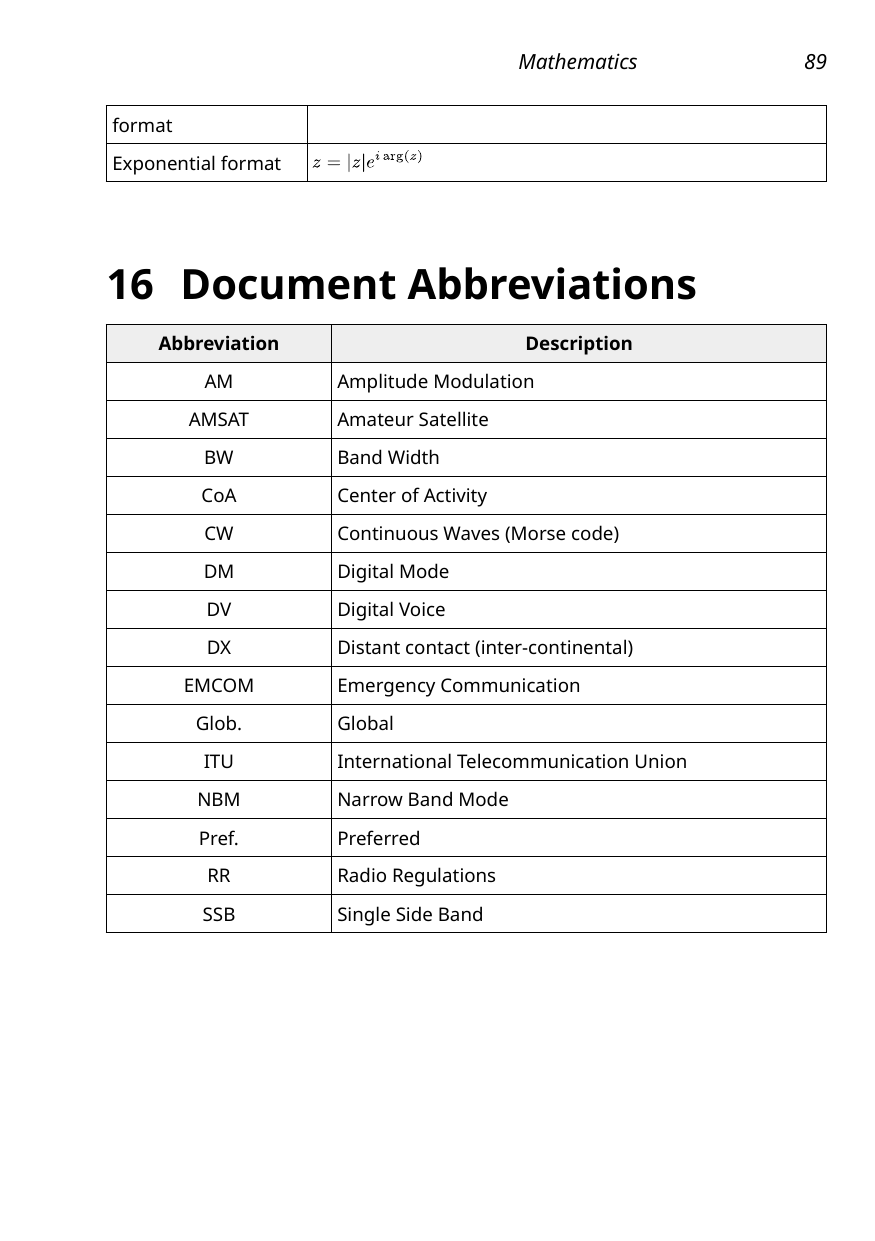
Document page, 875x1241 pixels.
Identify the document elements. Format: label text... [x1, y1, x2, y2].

table_cell Center of Activity [332, 477, 826, 514]
table_cell Band Width [332, 439, 826, 476]
subtitle Document Abbreviations [106, 254, 827, 311]
table_cell RR [107, 857, 331, 894]
table_cell DX [107, 629, 331, 666]
table_cell AMSAT [107, 401, 331, 438]
table_cell [308, 106, 826, 143]
table_cell AM [107, 363, 331, 400]
table_cell Continuous Waves (Morse code) [332, 515, 826, 552]
table_cell Amateur Satellite [332, 401, 826, 438]
table_cell CW [107, 515, 331, 552]
table_header Abbreviation [107, 325, 331, 362]
table_cell Distant contact (inter-continental) [332, 629, 826, 666]
table_cell Exponential format [107, 144, 307, 181]
table_cell format [107, 106, 307, 143]
table_cell Global [332, 705, 826, 742]
table_cell NBM [107, 781, 331, 818]
table_cell Single Side Band [332, 895, 826, 932]
table_cell Amplitude Modulation [332, 363, 826, 400]
table_cell CoA [107, 477, 331, 514]
table_cell DM [107, 553, 331, 590]
table_cell International Telecommunication Union [332, 743, 826, 780]
table_header Description [332, 325, 826, 362]
table_cell Radio Regulations [332, 857, 826, 894]
table_cell ITU [107, 743, 331, 780]
table_cell DV [107, 591, 331, 628]
table_cell Narrow Band Mode [332, 781, 826, 818]
table_cell Digital Mode [332, 553, 826, 590]
table_cell Glob. [107, 705, 331, 742]
table_cell SSB [107, 895, 331, 932]
table_cell Preferred [332, 819, 826, 856]
table_cell [308, 144, 826, 181]
table_cell Pref. [107, 819, 331, 856]
table_cell BW [107, 439, 331, 476]
table_cell Emergency Communication [332, 667, 826, 704]
table_cell EMCOM [107, 667, 331, 704]
table_cell Digital Voice [332, 591, 826, 628]
